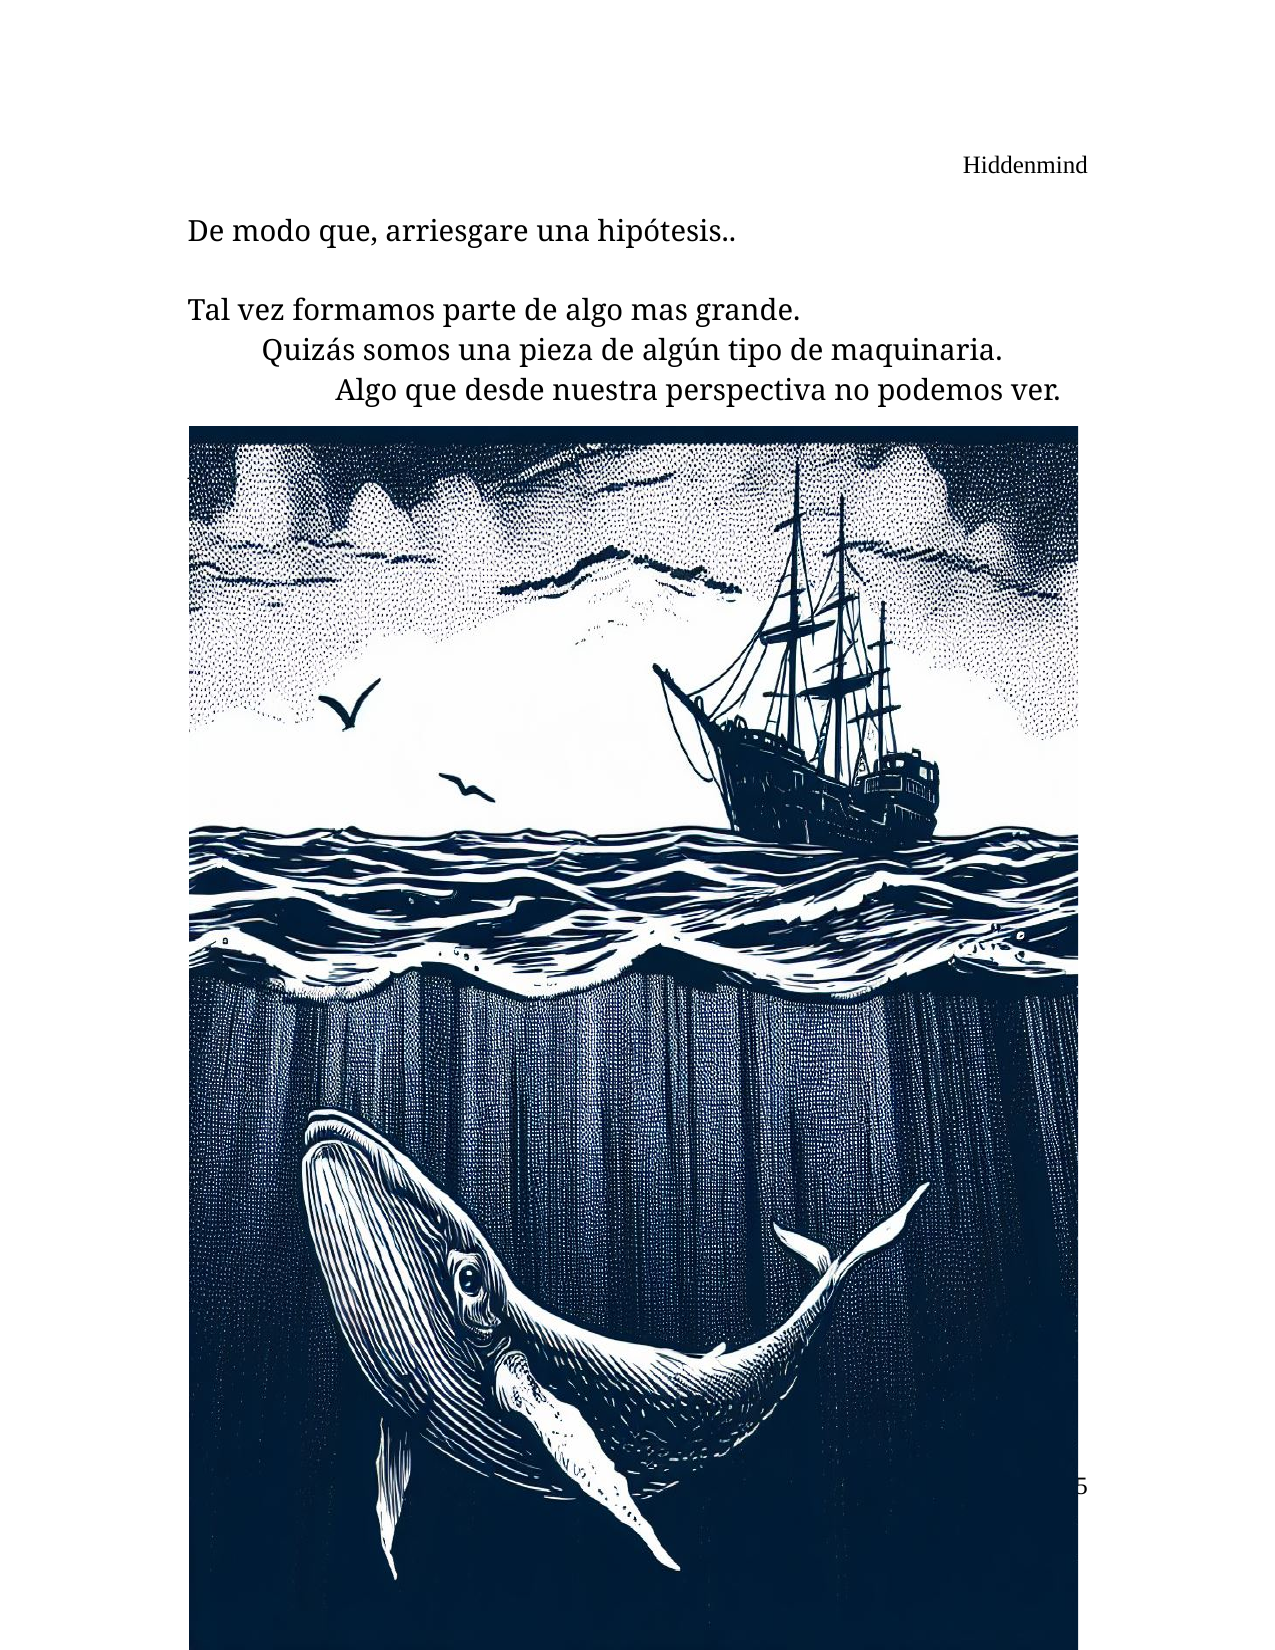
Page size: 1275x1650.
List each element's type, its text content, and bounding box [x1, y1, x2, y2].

picture [189, 426, 1079, 1650]
text Quizás somos una pieza de algún tipo de maquinaria. [187, 329, 1087, 369]
text De modo que, arriesgare una hipótesis.. [187, 210, 1087, 250]
text Algo que desde nuestra perspectiva no podemos ver. [187, 369, 1087, 408]
text Tal vez formamos parte de algo mas grande. [187, 289, 1087, 329]
